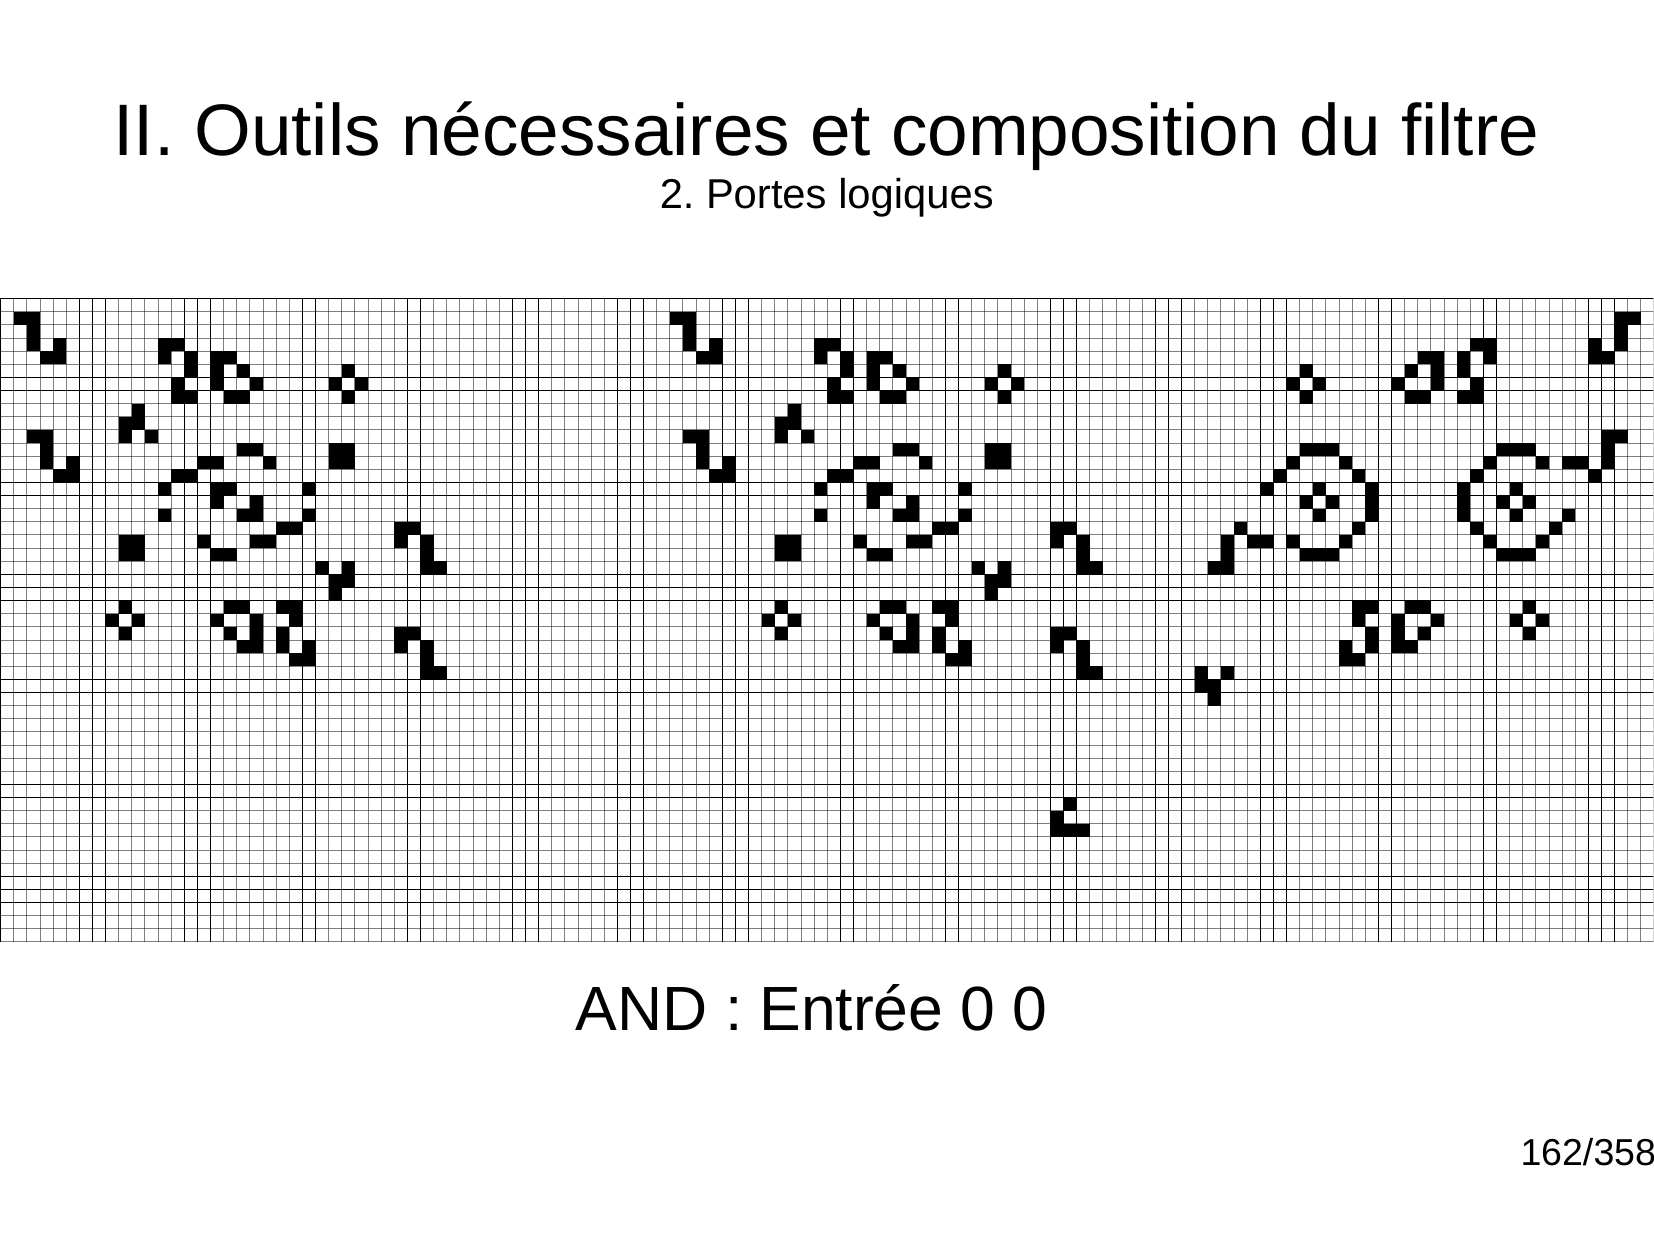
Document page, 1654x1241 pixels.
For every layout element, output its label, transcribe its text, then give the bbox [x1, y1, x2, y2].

title II. Outils nécessaires et composition du filtre 2. Portes logiques [82, 49, 1571, 257]
text_box AND : Entrée 0 0 [561, 966, 1063, 1052]
text_box <number>/358 [1505, 1124, 1654, 1182]
picture [0, 298, 1654, 942]
